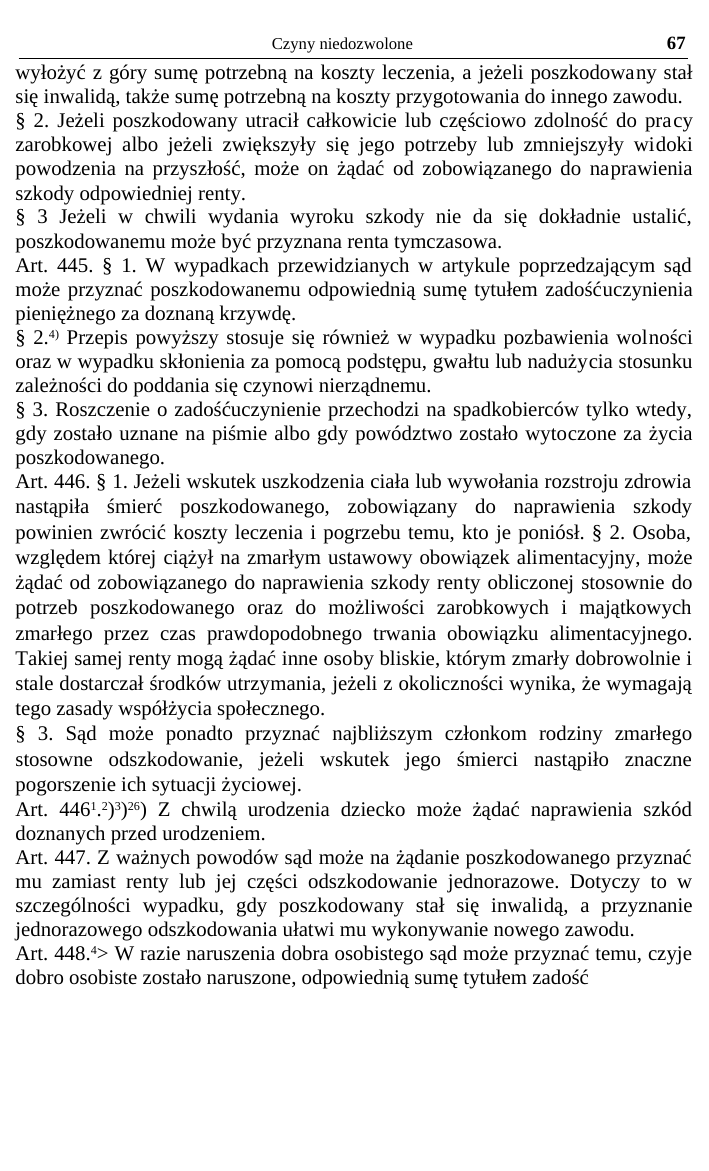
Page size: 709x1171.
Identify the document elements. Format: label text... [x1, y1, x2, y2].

text § 2. Jeżeli poszkodowany utracił całkowicie lub częściowo zdolność do pra­cy zarobkowej albo jeżeli zwiększyły się jego potrzeby lub zmniejszyły wi­doki powodzenia na przyszłość, może on żądać od zobowiązanego do na­prawienia szkody odpowiedniej renty. [15, 108, 693, 204]
text § 3. Roszczenie o zadośćuczynienie przechodzi na spadkobierców tylko wtedy, gdy zostało uznane na piśmie albo gdy powództwo zostało wyto­czone za życia poszkodowanego. [15, 397, 693, 469]
text Art. 4461.2)3)26) Z chwilą urodzenia dziecko może żądać naprawienia szkód doznanych przed urodzeniem. [15, 797, 693, 845]
text Art. 448.4> W razie naruszenia dobra osobistego sąd może przyznać temu, czyje dobro osobiste zostało naruszone, odpowiednią sumę tytułem zadość­ [15, 941, 693, 989]
text wyłożyć z góry sumę potrzebną na koszty leczenia, a jeżeli poszkodowa­ny stał się inwalidą, także sumę potrzebną na koszty przygotowania do in­nego zawodu. [15, 60, 693, 108]
text Art. 447. Z ważnych powodów sąd może na żądanie poszkodowanego przyznać mu zamiast renty lub jej części odszkodowanie jednorazowe. Dotyczy to w szczególności wypadku, gdy poszkodowany stał się inwali­dą, a przyznanie jednorazowego odszkodowania ułatwi mu wykonywanie nowego zawodu. [15, 845, 693, 941]
text § 3. Sąd może ponadto przyznać najbliższym członkom rodziny zmarłego stosowne odszkodowanie, jeżeli wskutek jego śmierci nastąpiło znaczne pogorszenie ich sytuacji życiowej. [15, 721, 693, 796]
text Art. 446. § 1. Jeżeli wskutek uszkodzenia ciała lub wywołania rozstroju zdrowia nastąpiła śmierć poszkodowanego, zobowiązany do naprawienia szkody powinien zwrócić koszty leczenia i pogrzebu temu, kto je poniósł. § 2. Osoba, względem której ciążył na zmarłym ustawowy obowiązek ali­mentacyjny, może żądać od zobowiązanego do naprawienia szkody ren­ty obliczonej stosownie do potrzeb poszkodowanego oraz do możliwości zarobkowych i majątkowych zmarłego przez czas prawdopodobnego trwa­nia obowiązku alimentacyjnego. Takiej samej renty mogą żądać inne oso­by bliskie, którym zmarły dobrowolnie i stale dostarczał środków utrzy­mania, jeżeli z okoliczności wynika, że wymagają tego zasady współżycia społecznego. [15, 469, 693, 720]
text Czyny niedozwolone [272, 34, 438, 53]
text § 3 Jeżeli w chwili wydania wyroku szkody nie da się dokładnie ustalić, poszkodowanemu może być przyznana renta tymczasowa. [15, 204, 693, 253]
text Art. 445. § 1. W wypadkach przewidzianych w artykule poprzedzającym sąd może przyznać poszkodowanemu odpowiednią sumę tytułem zadość­uczynienia pieniężnego za doznaną krzywdę. [15, 253, 693, 325]
text § 2.4) Przepis powyższy stosuje się również w wypadku pozbawienia wol­ności oraz w wypadku skłonienia za pomocą podstępu, gwałtu lub naduży­cia stosunku zależności do poddania się czynowi nierządnemu. [15, 325, 693, 397]
text 67 [667, 32, 691, 54]
